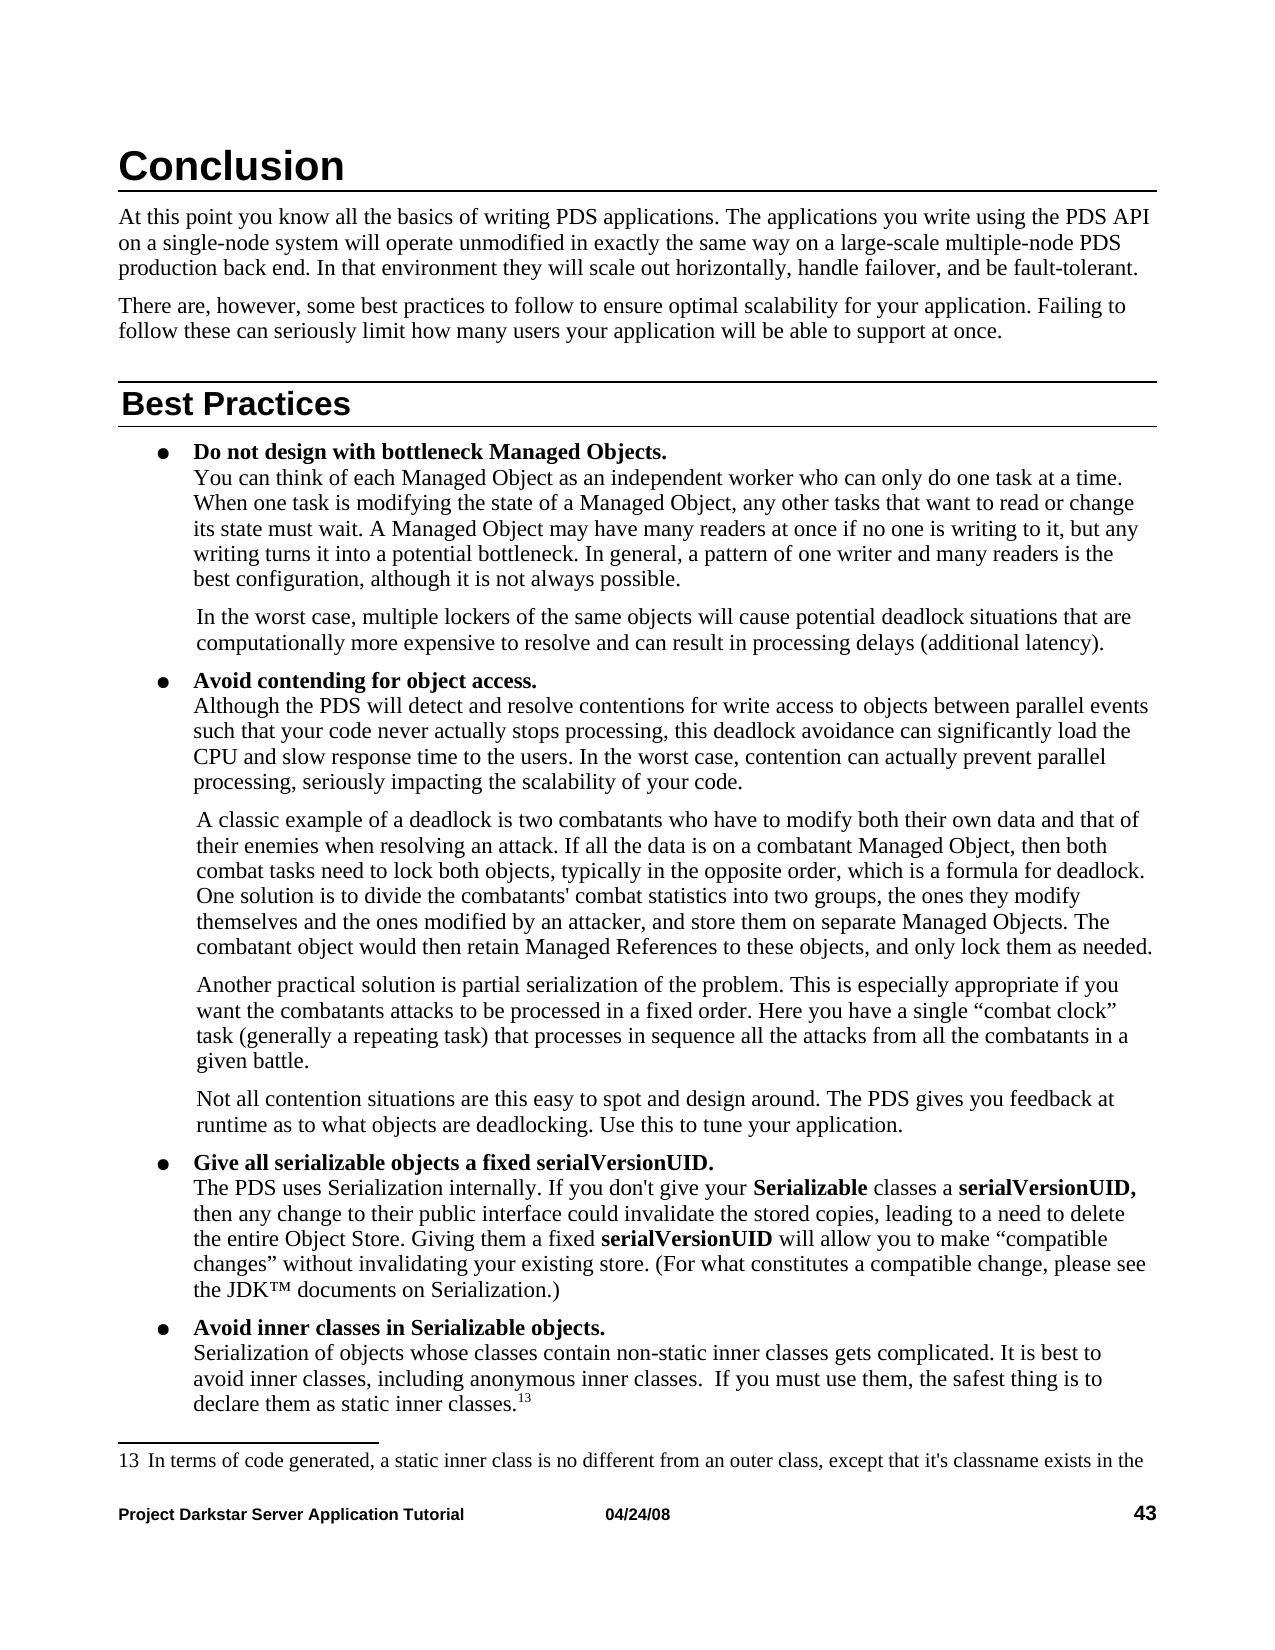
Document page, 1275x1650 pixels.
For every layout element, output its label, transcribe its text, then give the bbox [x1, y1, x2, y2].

list Give all serializable objects a fixed serialVersionUID. The PDS uses Serialization internally. If you don't give your Serializable classes a serialVersionUID, then any change to their public interface could invalidate the stored copies, leading to a need to delete the entire Object Store. Giving them a fixed serialVersionUID will allow you to make “compatible changes” without invalidating your existing store. (For what constitutes a compatible change, please see the JDK™ documents on Serialization.) [156, 1150, 1157, 1302]
text Not all contention situations are this easy to spot and design around. The PDS gives you feedback at runtime as to what objects are deadlocking. Use this to tune your application. [196, 1086, 1157, 1137]
text There are, however, some best practices to follow to ensure optimal scalability for your application. Failing to follow these can seriously limit how many users your application will be able to support at once. [118, 293, 1157, 344]
text Another practical solution is partial serialization of the problem. This is especially appropriate if you want the combatants attacks to be processed in a fixed order. Here you have a single “combat clock” task (generally a repeating task) that processes in sequence all the attacks from all the combatants in a given battle. [196, 972, 1157, 1074]
list In terms of code generated, a static inner class is no different from an outer class, except that it's classname exists in the [118, 1449, 1157, 1472]
text A classic example of a deadlock is two combatants who have to modify both their own data and that of their enemies when resolving an attack. If all the data is on a combatant Managed Object, then both combat tasks need to lock both objects, typically in the opposite order, which is a formula for deadlock. One solution is to divide the combatants' combat statistics into two groups, the ones they modify themselves and the ones modified by an attacker, and store them on separate Managed Objects. The combatant object would then retain Managed References to these objects, and only lock them as needed. [196, 807, 1157, 960]
text In the worst case, multiple lockers of the same objects will cause potential deadlock situations that are computationally more expensive to resolve and can result in processing delays (additional latency). [196, 604, 1157, 655]
subtitle Conclusion [118, 143, 1157, 190]
text At this point you know all the basics of writing PDS applications. The applications you write using the PDS API on a single-node system will operate unmodified in exactly the same way on a large-scale multiple-node PDS production back end. In that environment they will scale out horizontally, handle failover, and be fault-tolerant. [118, 204, 1157, 281]
list Avoid inner classes in Serializable objects. Serialization of objects whose classes contain non-static inner classes gets complicated. It is best to avoid inner classes, including anonymous inner classes. If you must use them, the safest thing is to declare them as static inner classes. [156, 1315, 1157, 1416]
subtitle Best Practices [118, 383, 1157, 426]
list Do not design with bottleneck Managed Objects. You can think of each Managed Object as an independent worker who can only do one task at a time. When one task is modifying the state of a Managed Object, any other tasks that want to read or change its state must wait. A Managed Object may have many readers at once if no one is writing to it, but any writing turns it into a potential bottleneck. In general, a pattern of one writer and many readers is the best configuration, although it is not always possible. [156, 439, 1157, 592]
list Avoid contending for object access. Although the PDS will detect and resolve contentions for write access to objects between parallel events such that your code never actually stops processing, this deadlock avoidance can significantly load the CPU and slow response time to the users. In the worst case, contention can actually prevent parallel processing, seriously impacting the scalability of your code. [156, 668, 1157, 795]
